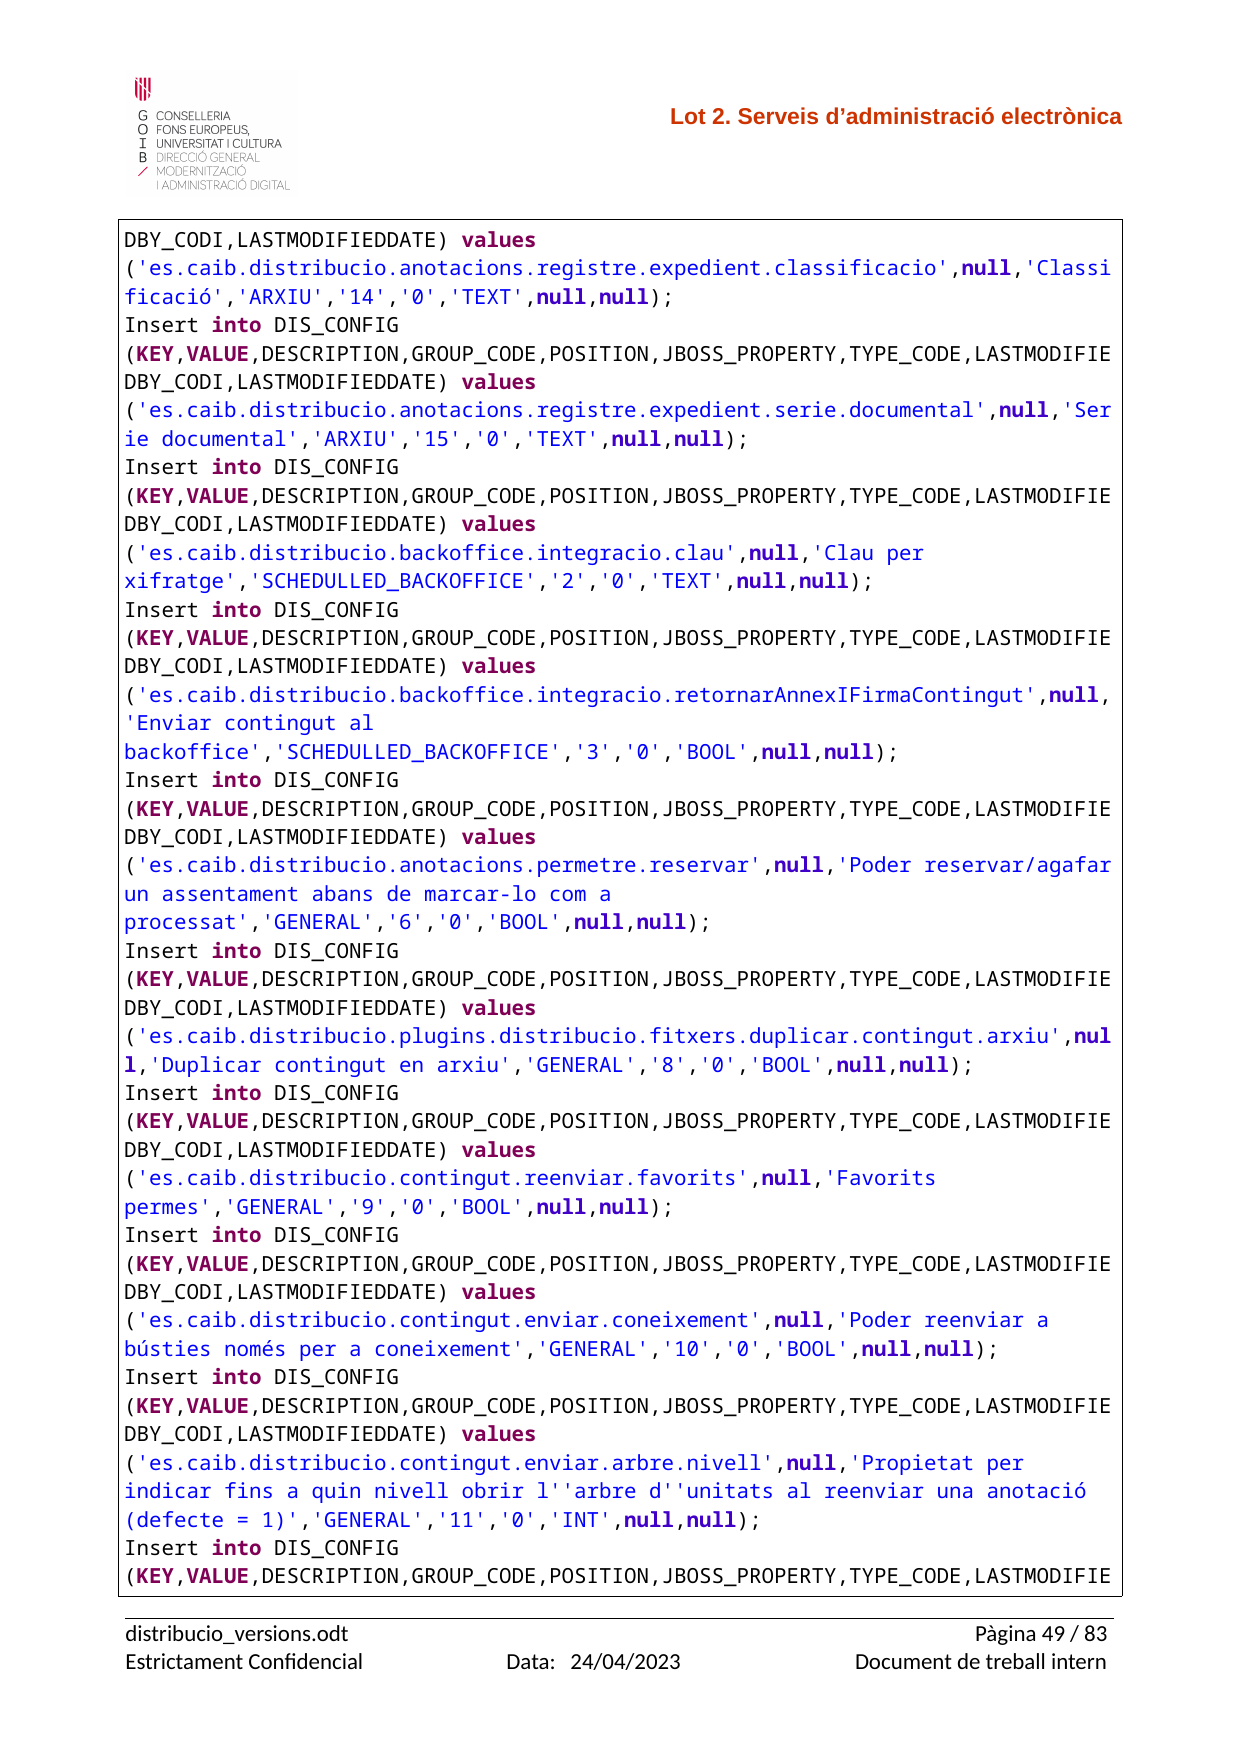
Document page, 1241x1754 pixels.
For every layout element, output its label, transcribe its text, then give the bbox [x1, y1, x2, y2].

table_header DBY_CODI,LASTMODIFIEDDATE) values ('es.caib.distribucio.anotacions.registre.expedient.classificacio',null,'Classificació','ARXIU','14','0','TEXT',null,null); Insert into DIS_CONFIG (KEY,VALUE,DESCRIPTION,GROUP_CODE,POSITION,JBOSS_PROPERTY,TYPE_CODE,LASTMODIFIEDBY_CODI,LASTMODIFIEDDATE) values ('es.caib.distribucio.anotacions.registre.expedient.serie.documental',null,'Serie documental','ARXIU','15','0','TEXT',null,null); Insert into DIS_CONFIG (KEY,VALUE,DESCRIPTION,GROUP_CODE,POSITION,JBOSS_PROPERTY,TYPE_CODE,LASTMODIFIEDBY_CODI,LASTMODIFIEDDATE) values ('es.caib.distribucio.backoffice.integracio.clau',null,'Clau per xifratge','SCHEDULLED_BACKOFFICE','2','0','TEXT',null,null); Insert into DIS_CONFIG (KEY,VALUE,DESCRIPTION,GROUP_CODE,POSITION,JBOSS_PROPERTY,TYPE_CODE,LASTMODIFIEDBY_CODI,LASTMODIFIEDDATE) values ('es.caib.distribucio.backoffice.integracio.retornarAnnexIFirmaContingut',null,'Enviar contingut al backoffice','SCHEDULLED_BACKOFFICE','3','0','BOOL',null,null); Insert into DIS_CONFIG (KEY,VALUE,DESCRIPTION,GROUP_CODE,POSITION,JBOSS_PROPERTY,TYPE_CODE,LASTMODIFIEDBY_CODI,LASTMODIFIEDDATE) values ('es.caib.distribucio.anotacions.permetre.reservar',null,'Poder reservar/agafar un assentament abans de marcar-lo com a processat','GENERAL','6','0','BOOL',null,null); Insert into DIS_CONFIG (KEY,VALUE,DESCRIPTION,GROUP_CODE,POSITION,JBOSS_PROPERTY,TYPE_CODE,LASTMODIFIEDBY_CODI,LASTMODIFIEDDATE) values ('es.caib.distribucio.plugins.distribucio.fitxers.duplicar.contingut.arxiu',null,'Duplicar contingut en arxiu','GENERAL','8','0','BOOL',null,null); Insert into DIS_CONFIG (KEY,VALUE,DESCRIPTION,GROUP_CODE,POSITION,JBOSS_PROPERTY,TYPE_CODE,LASTMODIFIEDBY_CODI,LASTMODIFIEDDATE) values ('es.caib.distribucio.contingut.reenviar.favorits',null,'Favorits permes','GENERAL','9','0','BOOL',null,null); Insert into DIS_CONFIG (KEY,VALUE,DESCRIPTION,GROUP_CODE,POSITION,JBOSS_PROPERTY,TYPE_CODE,LASTMODIFIEDBY_CODI,LASTMODIFIEDDATE) values ('es.caib.distribucio.contingut.enviar.coneixement',null,'Poder reenviar a bústies només per a coneixement','GENERAL','10','0','BOOL',null,null); Insert into DIS_CONFIG (KEY,VALUE,DESCRIPTION,GROUP_CODE,POSITION,JBOSS_PROPERTY,TYPE_CODE,LASTMODIFIEDBY_CODI,LASTMODIFIEDDATE) values ('es.caib.distribucio.contingut.enviar.arbre.nivell',null,'Propietat per indicar fins a quin nivell obrir l''arbre d''unitats al reenviar una anotació (defecte = 1)','GENERAL','11','0','INT',null,null); Insert into DIS_CONFIG (KEY,VALUE,DESCRIPTION,GROUP_CODE,POSITION,JBOSS_PROPERTY,TYPE_CODE,LASTMODIFIE [119, 220, 1122, 1596]
picture [126, 70, 299, 197]
